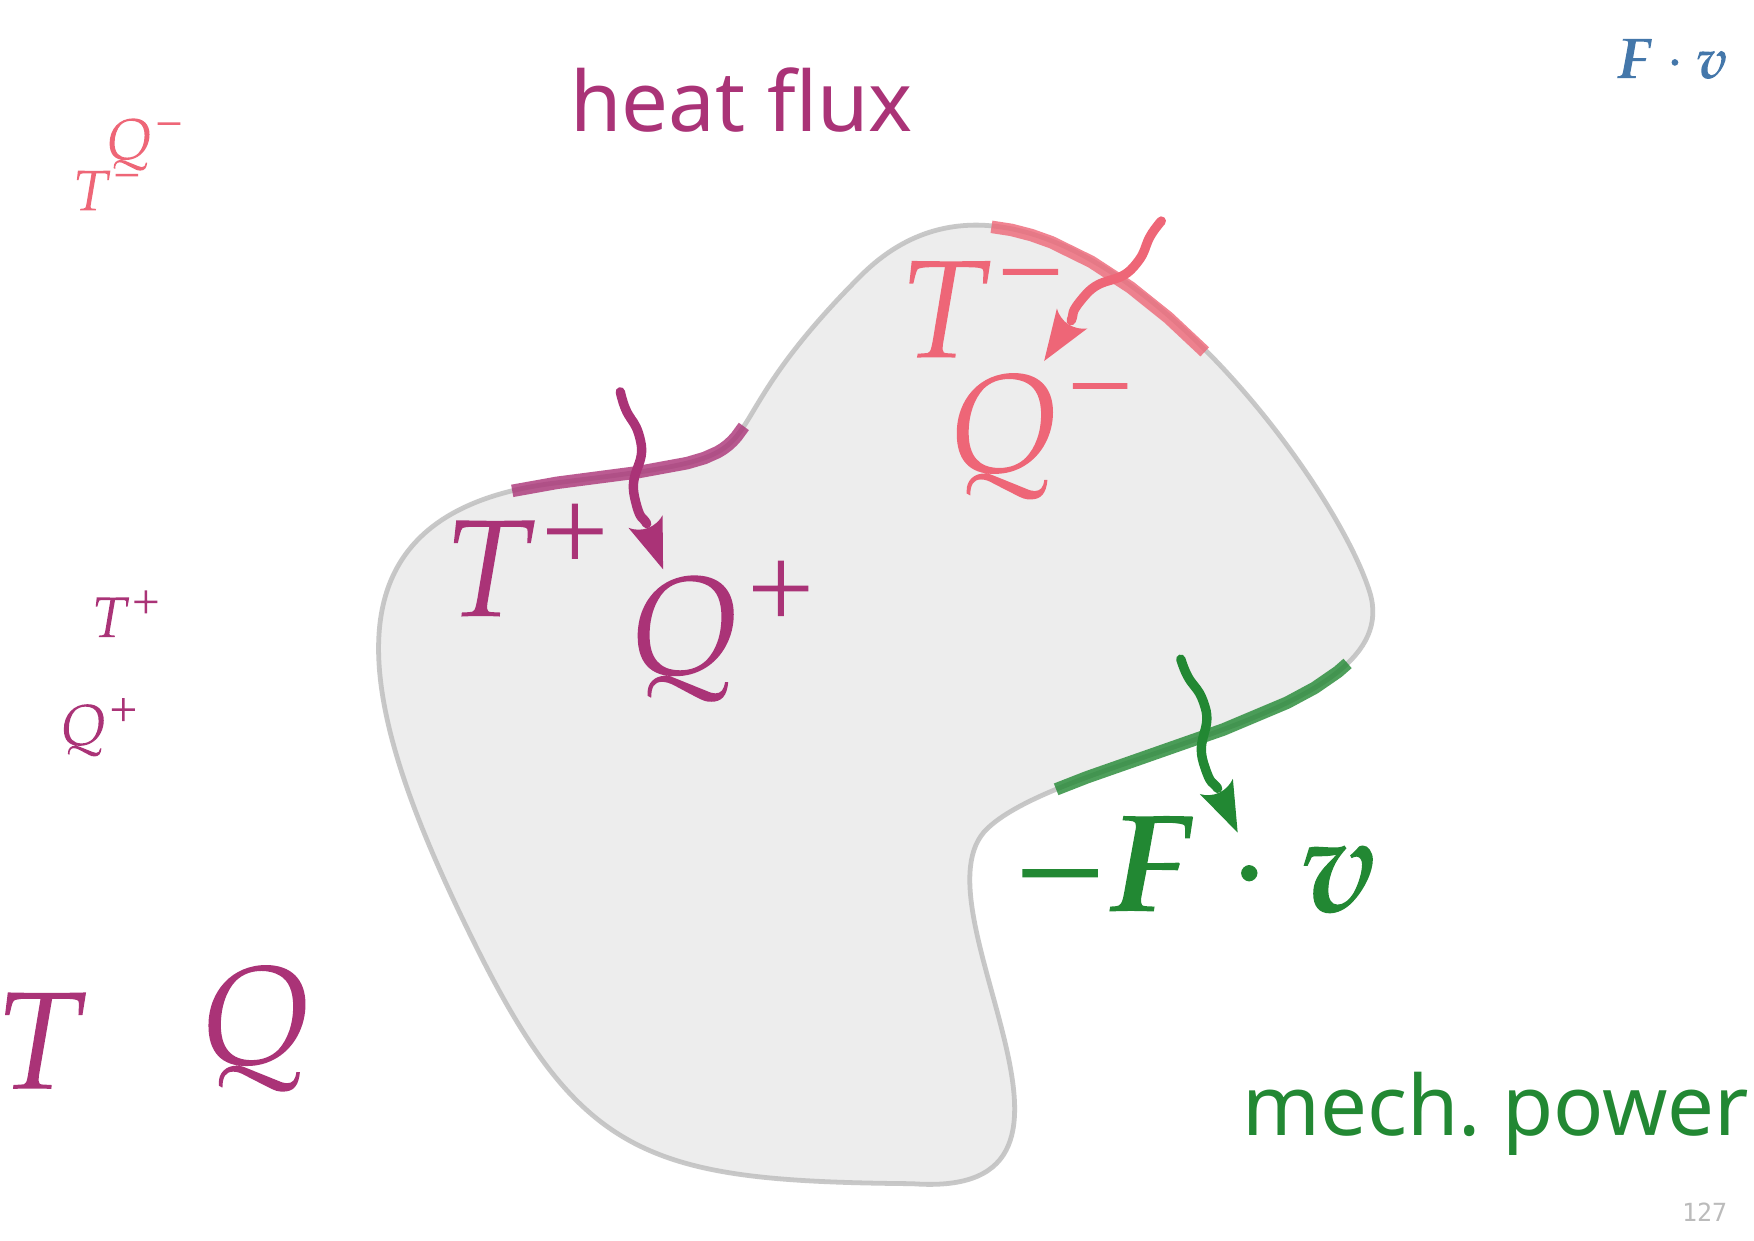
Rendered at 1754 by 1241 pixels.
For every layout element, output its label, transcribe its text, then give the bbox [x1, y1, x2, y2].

text_box [1022, 869, 1098, 878]
text_box [134, 590, 158, 614]
text_box [378, 225, 1373, 1185]
text_box [1241, 865, 1258, 882]
text_box [1697, 50, 1726, 79]
text_box [5, 992, 87, 1089]
text_box [208, 965, 306, 1092]
text_box [1617, 38, 1652, 79]
text_box [111, 698, 135, 722]
text_box [76, 170, 111, 211]
text_box [109, 118, 150, 171]
text_box [95, 597, 130, 638]
text_box [1303, 845, 1373, 914]
text_box mech. power [1227, 1038, 1736, 1137]
text_box [1109, 815, 1194, 912]
text_box [63, 704, 104, 757]
text_box heat flux [555, 35, 908, 134]
text_box [1671, 59, 1679, 66]
text_box [115, 173, 139, 177]
